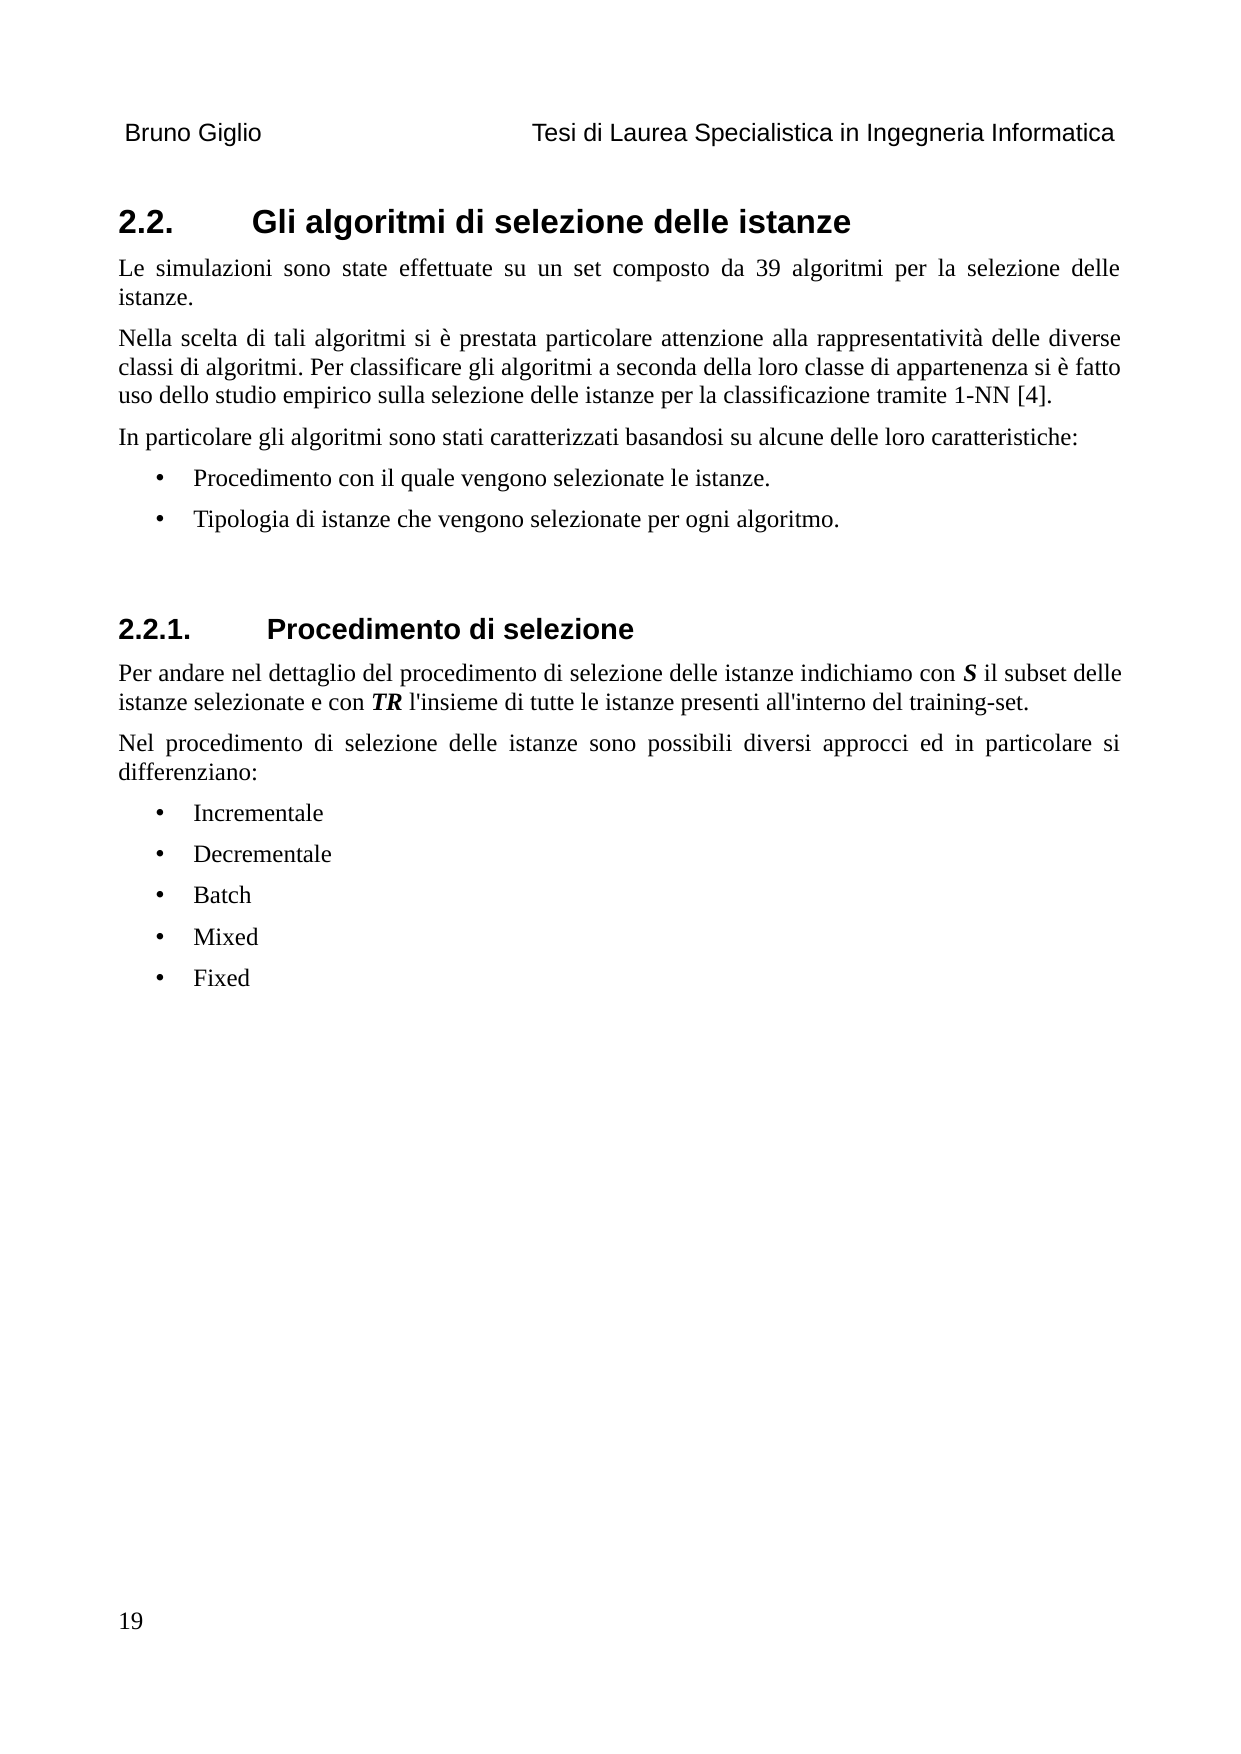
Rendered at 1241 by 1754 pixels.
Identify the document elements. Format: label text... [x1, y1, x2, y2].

list Procedimento con il quale vengono selezionate le istanze. [156, 463, 1122, 492]
list Tipologia di istanze che vengono selezionate per ogni algoritmo. [156, 504, 1122, 533]
list Mixed [156, 922, 1122, 950]
text In particolare gli algoritmi sono stati caratterizzati basandosi su alcune delle loro caratteristiche: [118, 422, 1122, 451]
subtitle Procedimento di selezione [118, 612, 1122, 645]
list Decrementale [156, 839, 1122, 868]
text Le simulazioni sono state effettuate su un set composto da 39 algoritmi per la selezione delle istanze. [118, 253, 1122, 311]
list Batch [156, 880, 1122, 909]
list Incrementale [156, 798, 1122, 827]
subtitle Gli algoritmi di selezione delle istanze [118, 202, 1122, 241]
text Nel procedimento di selezione delle istanze sono possibili diversi approcci ed in particolare si differenziano: [118, 728, 1122, 785]
list Fixed [156, 963, 1122, 992]
text Per andare nel dettaglio del procedimento di selezione delle istanze indichiamo con S il subset delle istanze selezionate e con TR l'insieme di tutte le istanze presenti all'interno del training-set. [118, 658, 1122, 715]
text Nella scelta di tali algoritmi si è prestata particolare attenzione alla rappresentatività delle diverse classi di algoritmi. Per classificare gli algoritmi a seconda della loro classe di appartenenza si è fatto uso dello studio empirico sulla selezione delle istanze per la classificazione tramite 1-NN [4]. [118, 323, 1122, 409]
